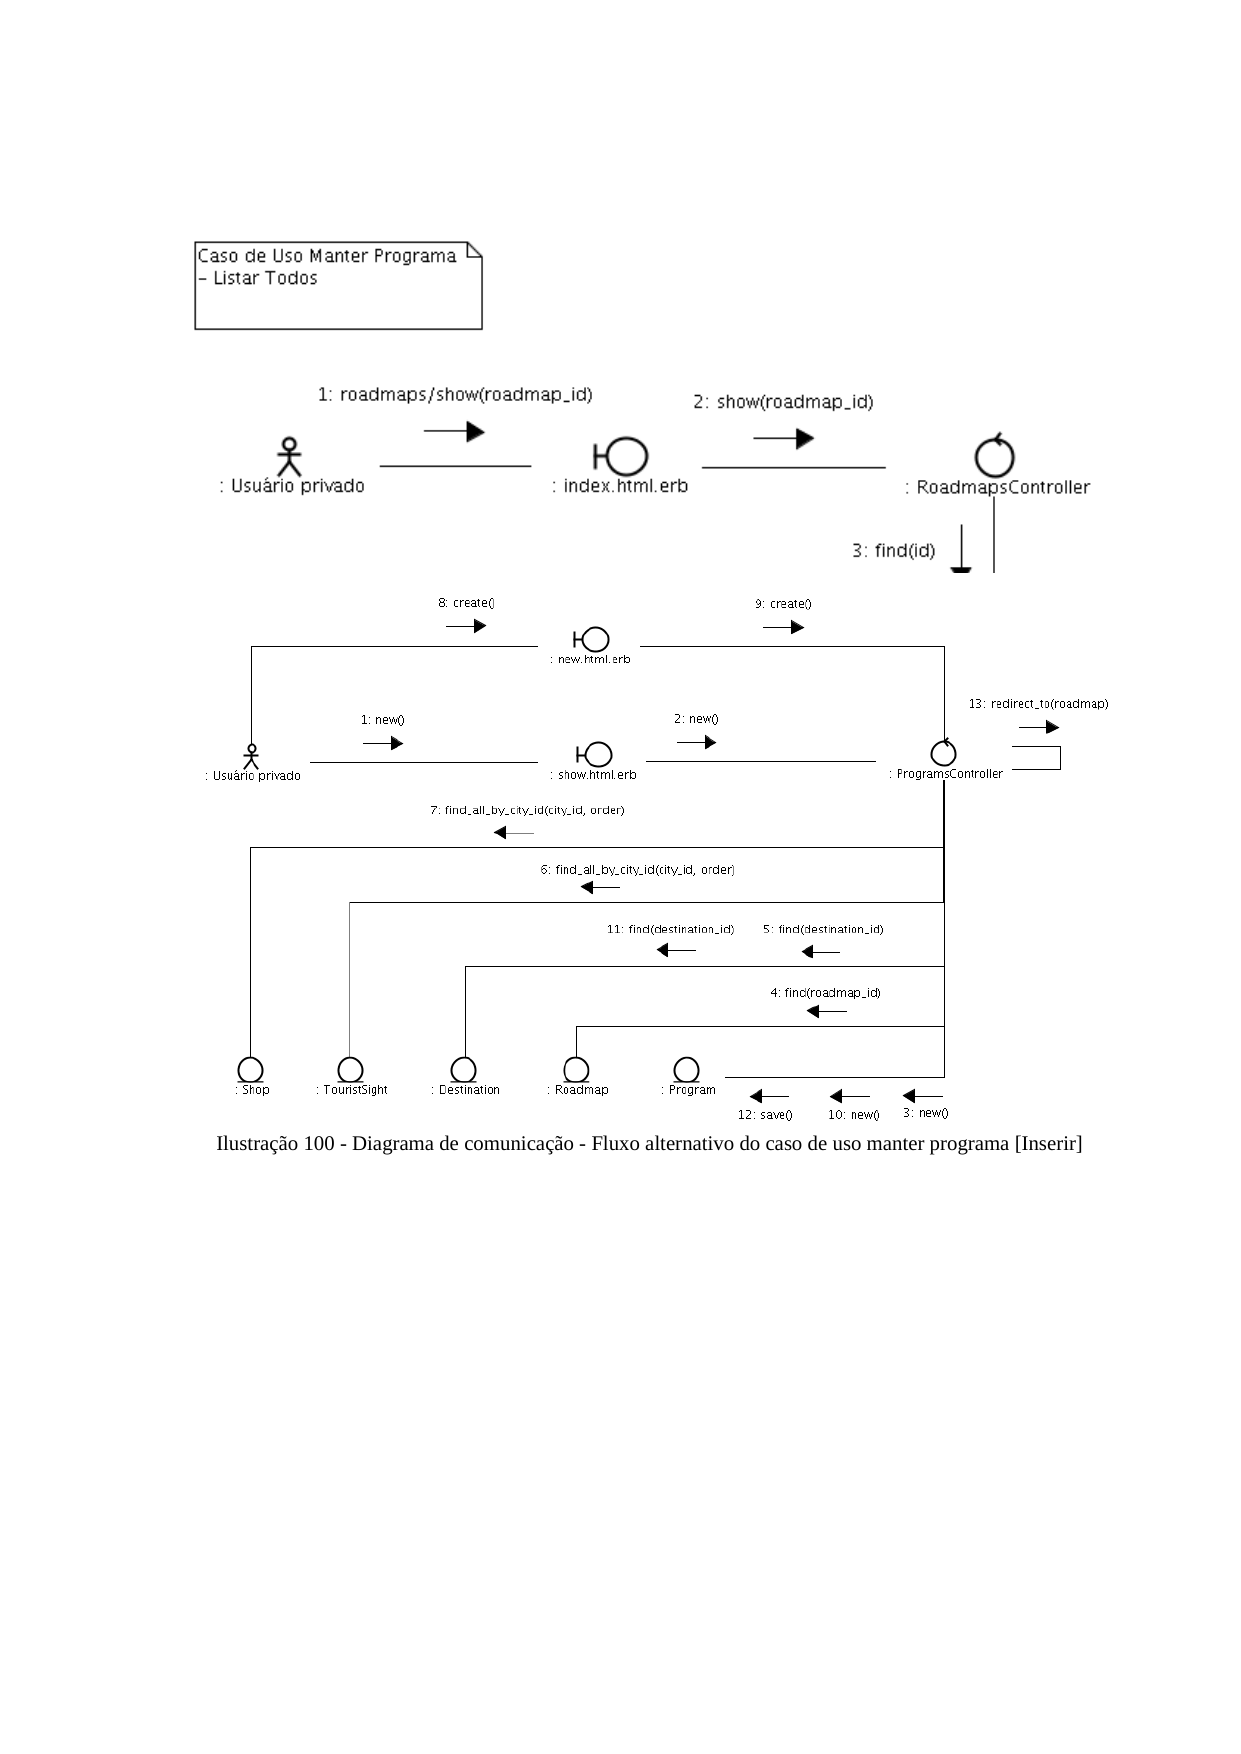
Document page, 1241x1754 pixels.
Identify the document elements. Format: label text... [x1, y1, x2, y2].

text Ilustração 100 - Diagrama de comunicação - Fluxo alternativo do caso de uso manter programa [Inserir] [182, 1131, 1117, 1155]
picture [180, 227, 1120, 1131]
